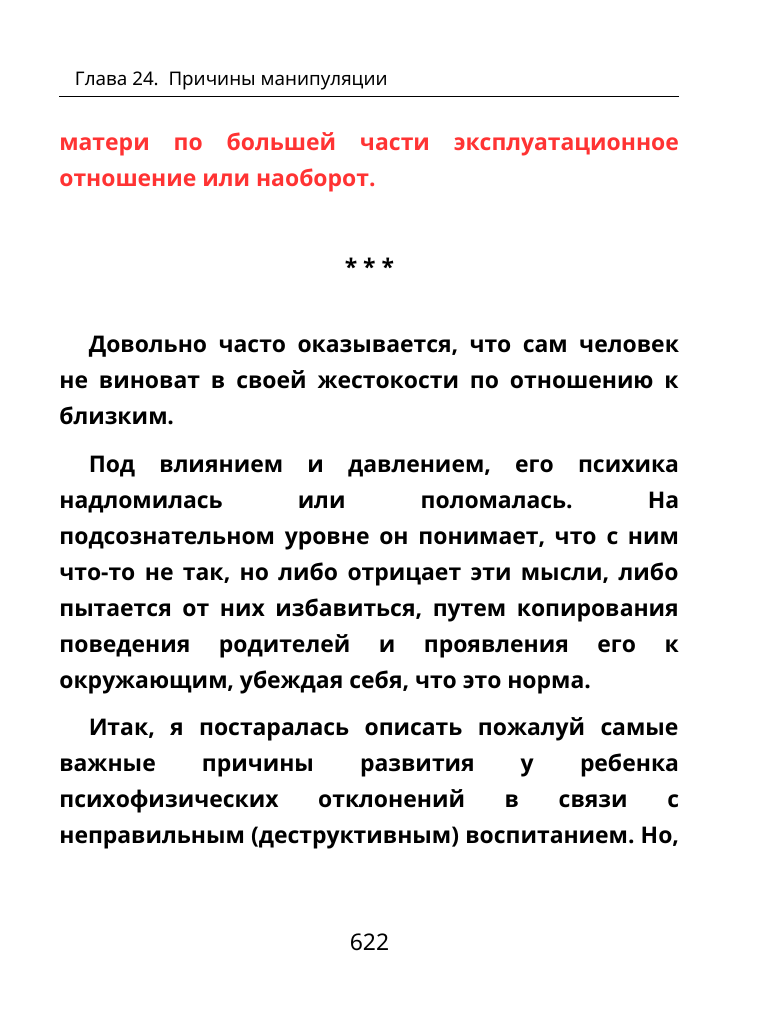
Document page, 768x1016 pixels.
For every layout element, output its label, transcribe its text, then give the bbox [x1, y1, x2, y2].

text Довольно часто оказывается, что сам человек не виноват в своей жестокости по отношению к близким. [59, 328, 679, 431]
subtitle * * * [59, 251, 679, 282]
text Под влиянием и давлением, его психика надломилась или поломалась. На подсознательном уровне он понимает, что с ним что-то не так, но либо отрицает эти мысли, либо пытается от них избавиться, путем копирования поведения родителей и проявления его к окружающим, убеждая себя, что это норма. [59, 448, 679, 695]
text Итак, я постаралась описать пожалуй самые важные причины развития у ребенка психофизических отклонений в связи с неправильным (деструктивным) воспитанием. Но, [59, 711, 679, 850]
text матери по большей части эксплуатационное отношение или наоборот. [59, 126, 679, 193]
